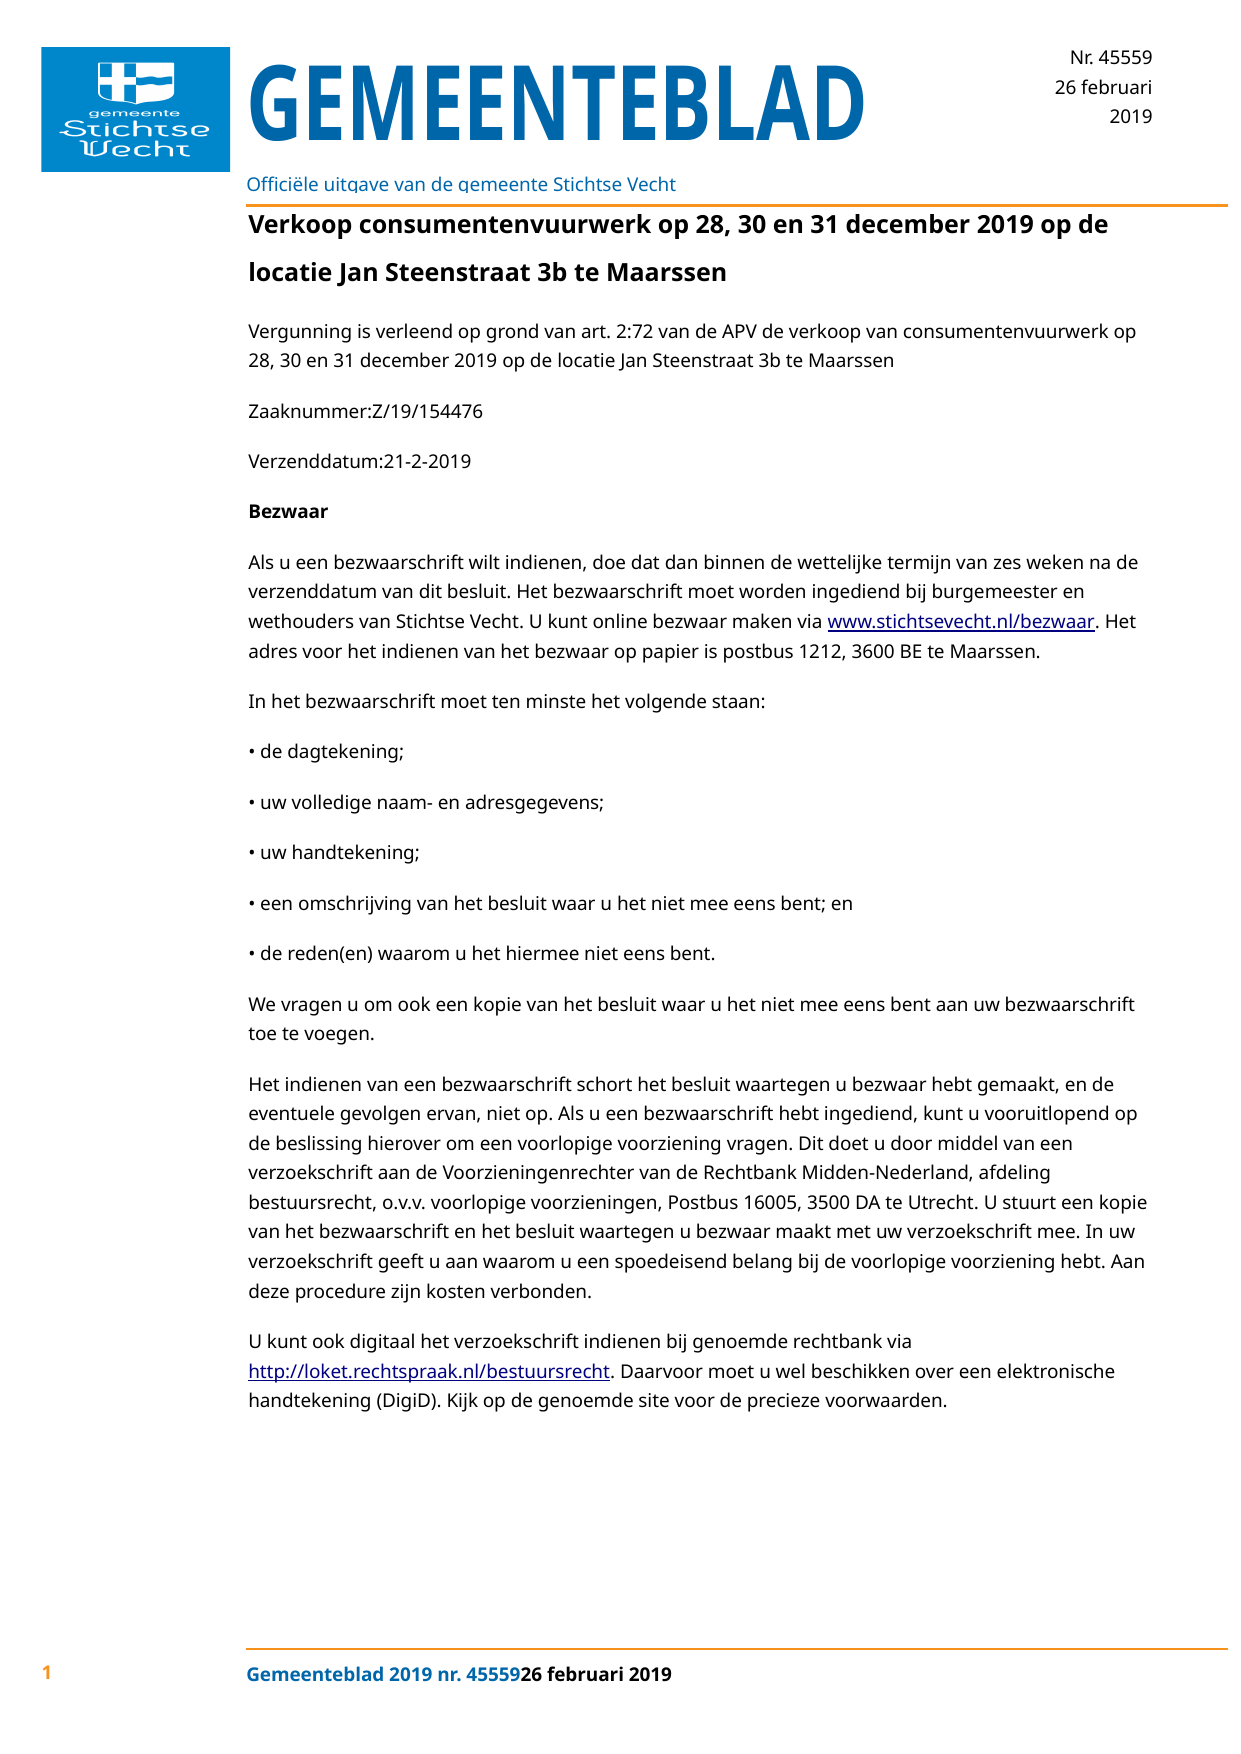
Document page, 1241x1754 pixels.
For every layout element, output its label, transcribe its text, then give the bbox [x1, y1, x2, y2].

text Verkoop consumentenvuurwerk op 28, 30 en 31 december 2019 op de locatie Jan Steenstraat 3b te Maarssen [248, 207, 1152, 288]
text Vergunning is verleend op grond van art. 2:72 van de APV de verkoop van consumentenvuurwerk op 28, 30 en 31 december 2019 op de locatie Jan Steenstraat 3b te Maarssen [248, 318, 1152, 373]
picture [137, 63, 174, 103]
text • uw volledige naam- en adresgegevens; [248, 789, 1152, 815]
text Het indienen van een bezwaarschrift schort het besluit waartegen u bezwaar hebt gemaakt, en de eventuele gevolgen ervan, niet op. Als u een bezwaarschrift hebt ingediend, kunt u vooruitlopend op de beslissing hierover om een voorlopige voorziening vragen. Dit doet u door middel van een verzoekschrift aan de Voorzieningenrechter van de Rechtbank Midden-Nederland, afdeling bestuursrecht, o.v.v. voorlopige voorzieningen, Postbus 16005, 3500 DA te Utrecht. U stuurt een kopie van het bezwaarschrift en het besluit waartegen u bezwaar maakt met uw verzoekschrift mee. In uw verzoekschrift geeft u aan waarom u een spoedeisend belang bij de voorlopige voorziening hebt. Aan deze procedure zijn kosten verbonden. [248, 1071, 1152, 1304]
text Bezwaar [248, 499, 1152, 524]
text • de reden(en) waarom u het hiermee niet eens bent. [248, 940, 1152, 966]
text Verzenddatum:21-2-2019 [248, 448, 1152, 474]
text • uw handtekening; [248, 839, 1152, 865]
text • de dagtekening; [248, 739, 1152, 764]
picture [99, 63, 135, 101]
text Als u een bezwaarschrift wilt indienen, doe dat dan binnen de wettelijke termijn van zes weken na de verzenddatum van dit besluit. Het bezwaarschrift moet worden ingediend bij burgemeester en wethouders van Stichtse Vecht. U kunt online bezwaar maken via www.stichtsevecht.nl/bezwaar. Het adres voor het indienen van het bezwaar op papier is postbus 1212, 3600 BE te Maarssen. [248, 549, 1152, 664]
text U kunt ook digitaal het verzoekschrift indienen bij genoemde rechtbank via http://loket.rechtspraak.nl/bestuursrecht. Daarvoor moet u wel beschikken over een elektronische handtekening (DigiD). Kijk op de genoemde site voor de precieze voorwaarden. [248, 1328, 1152, 1413]
text • een omschrijving van het besluit waar u het niet mee eens bent; en [248, 890, 1152, 916]
text Zaaknummer:Z/19/154476 [248, 398, 1152, 424]
text We vragen u om ook een kopie van het besluit waar u het niet mee eens bent aan uw bezwaarschrift toe te voegen. [248, 991, 1152, 1046]
text In het bezwaarschrift moet ten minste het volgende staan: [248, 688, 1152, 714]
